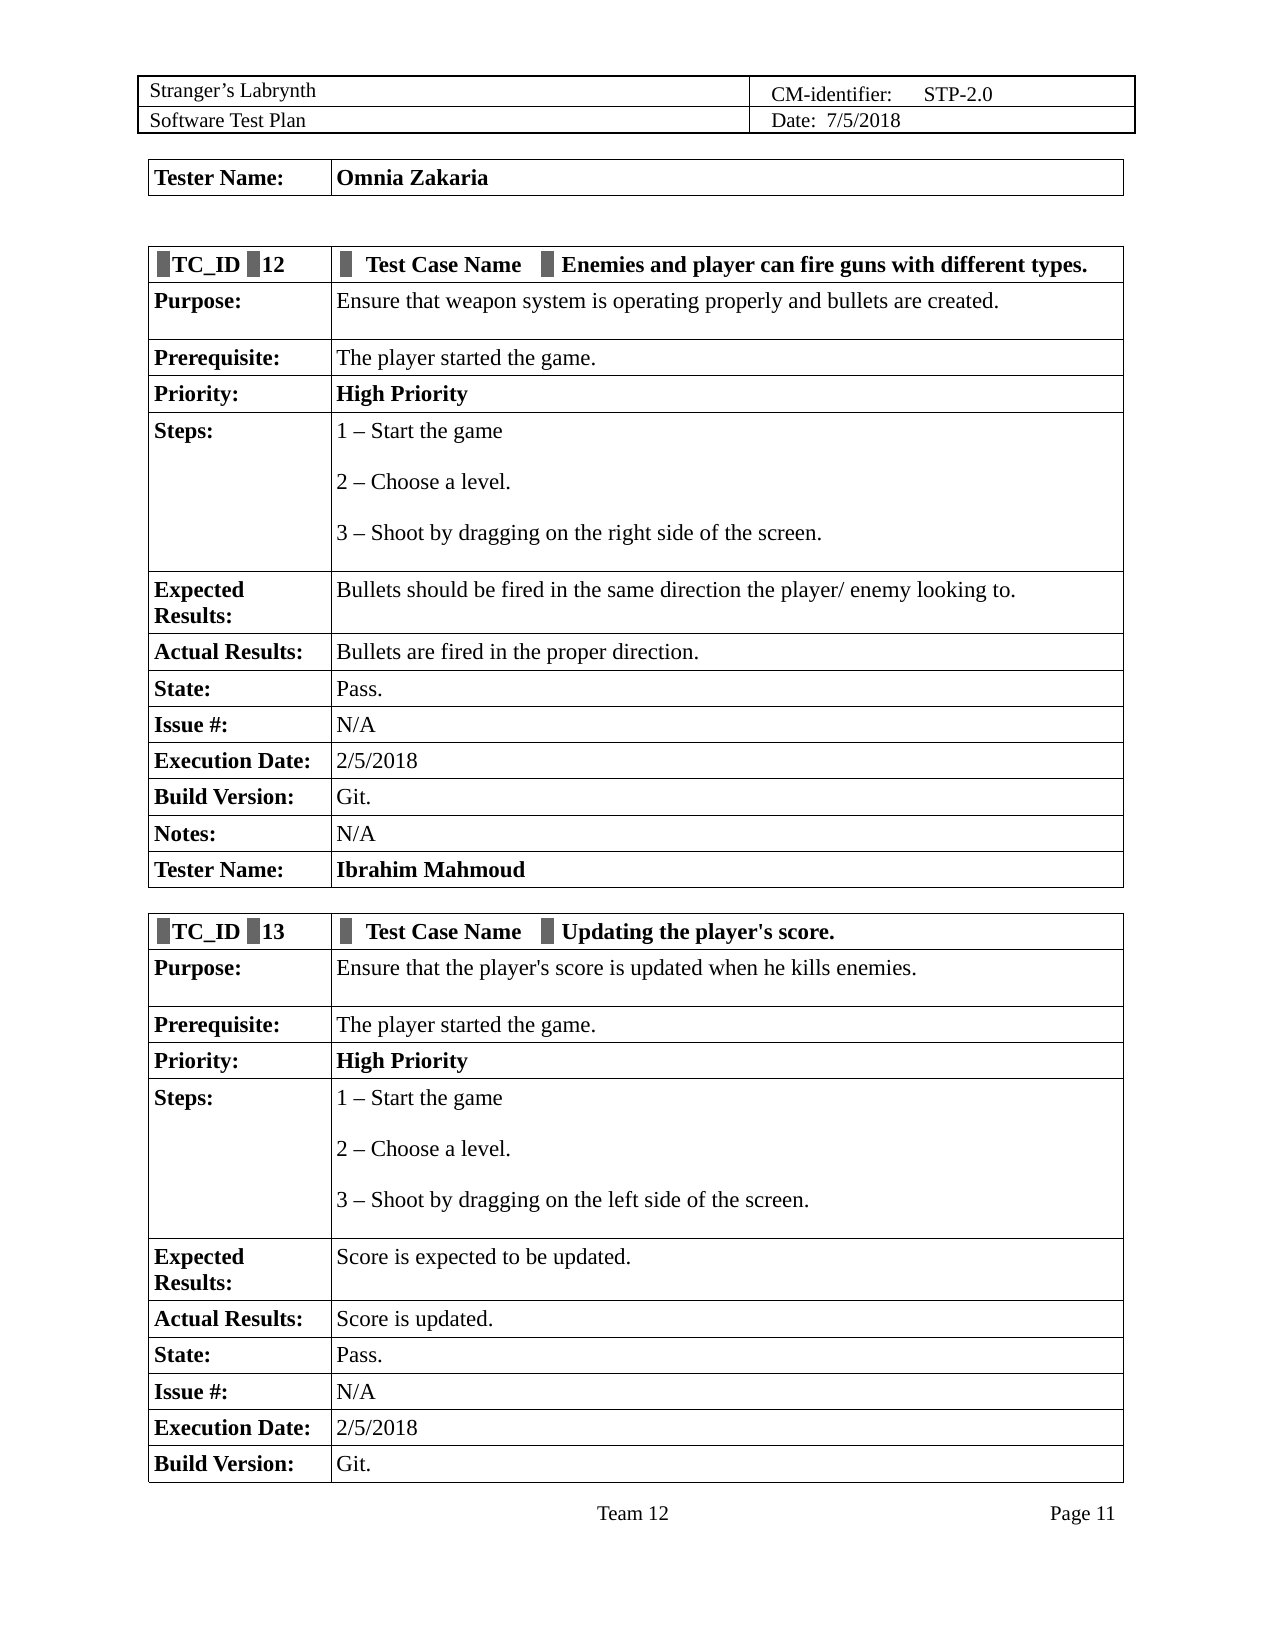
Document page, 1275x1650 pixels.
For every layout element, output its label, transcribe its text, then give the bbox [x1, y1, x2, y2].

table_cell Pass. [332, 1338, 1123, 1373]
table_cell Issue #: [149, 707, 331, 742]
table_cell High Priority [332, 1043, 1123, 1078]
table_cell 1 – Start the game 2 – Choose a level. 3 – Shoot by dragging on the right side of the screen. [332, 413, 1123, 571]
table_header Test Case Name [332, 914, 533, 949]
table_cell State: [149, 1338, 331, 1373]
table_cell Build Version: [149, 779, 331, 814]
table_cell N/A [332, 816, 1123, 851]
table_cell Purpose: [149, 950, 331, 1006]
table_cell 1 – Start the game 2 – Choose a level. 3 – Shoot by dragging on the left side of the screen. [332, 1079, 1123, 1237]
table_cell Pass. [332, 671, 1123, 706]
table_cell Tester Name: [149, 160, 331, 195]
table_cell Ensure that weapon system is operating properly and bullets are created. [332, 283, 1123, 339]
table_header 13 [243, 914, 331, 949]
table_cell Actual Results: [149, 1301, 331, 1336]
table_cell Bullets are fired in the proper direction. [332, 634, 1123, 669]
table_cell Tester Name: [149, 852, 331, 887]
table_cell Score is updated. [332, 1301, 1123, 1336]
table_header 12 [243, 247, 331, 282]
table_cell Score is expected to be updated. [332, 1239, 1123, 1300]
table_cell Notes: [149, 816, 331, 851]
table_header Enemies and player can fire guns with different types. [533, 247, 1123, 282]
table_cell Actual Results: [149, 634, 331, 669]
table_cell Bullets should be fired in the same direction the player/ enemy looking to. [332, 572, 1123, 633]
table_cell Ensure that the player's score is updated when he kills enemies. [332, 950, 1123, 1006]
table_cell N/A [332, 707, 1123, 742]
table_cell Expected Results: [149, 572, 331, 633]
table_cell 2/5/2018 [332, 1410, 1123, 1445]
table_cell Omnia Zakaria [332, 160, 1123, 195]
table_header Updating the player's score. [533, 914, 1123, 949]
table_cell Steps: [149, 1079, 331, 1237]
table_cell Execution Date: [149, 1410, 331, 1445]
table_cell Expected Results: [149, 1239, 331, 1300]
table_cell N/A [332, 1374, 1123, 1409]
table_cell Issue #: [149, 1374, 331, 1409]
table_cell Steps: [149, 413, 331, 571]
table_cell State: [149, 671, 331, 706]
table_cell Git. [332, 779, 1123, 814]
table_cell Purpose: [149, 283, 331, 339]
table_cell Prerequisite: [149, 1007, 331, 1042]
table_cell The player started the game. [332, 1007, 1123, 1042]
table_cell High Priority [332, 376, 1123, 411]
table_cell The player started the game. [332, 340, 1123, 375]
table_header TC_ID [149, 914, 242, 949]
table_cell Priority: [149, 376, 331, 411]
table_cell Git. [332, 1446, 1123, 1481]
table_cell Priority: [149, 1043, 331, 1078]
table_header TC_ID [149, 247, 242, 282]
table_cell Execution Date: [149, 743, 331, 778]
table_header Test Case Name [332, 247, 533, 282]
table_cell Prerequisite: [149, 340, 331, 375]
table_cell Build Version: [149, 1446, 331, 1481]
table_cell Ibrahim Mahmoud [332, 852, 1123, 887]
table_cell 2/5/2018 [332, 743, 1123, 778]
